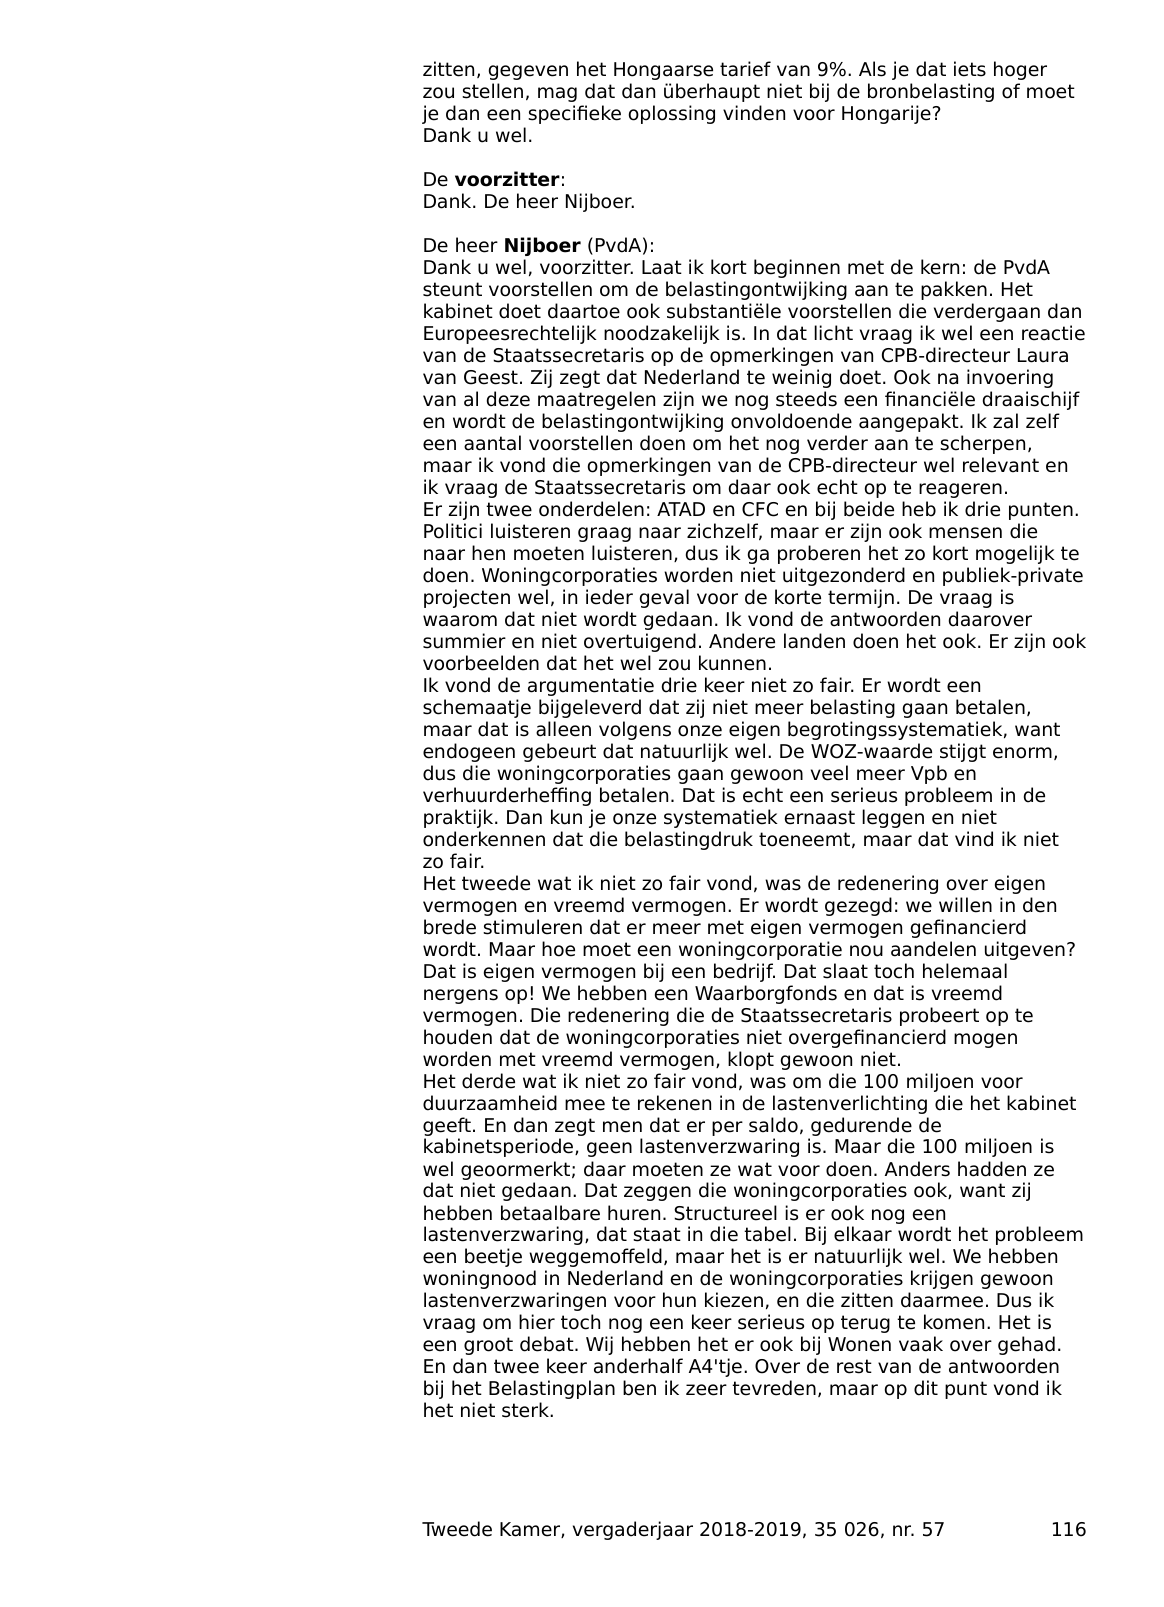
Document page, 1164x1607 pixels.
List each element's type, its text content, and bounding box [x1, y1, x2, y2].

text Dank. De heer Nijboer. [422, 191, 1087, 213]
text Dank u wel. [422, 125, 1087, 147]
text De voorzitter: [422, 169, 1087, 191]
text Het derde wat ik niet zo fair vond, was om die 100 miljoen voor duurzaamheid mee te rekenen in de lastenverlichting die het kabinet geeft. En dan zegt men dat er per saldo, gedurende de kabinetsperiode, geen lastenverzwaring is. Maar die 100 miljoen is wel geoormerkt; daar moeten ze wat voor doen. Anders hadden ze dat niet gedaan. Dat zeggen die woningcorporaties ook, want zij hebben betaalbare huren. Structureel is er ook nog een lastenverzwaring, dat staat in die tabel. Bij elkaar wordt het probleem een beetje weggemoffeld, maar het is er natuurlijk wel. We hebben woningnood in Nederland en de woningcorporaties krijgen gewoon lastenverzwaringen voor hun kiezen, en die zitten daarmee. Dus ik vraag om hier toch nog een keer serieus op terug te komen. Het is een groot debat. Wij hebben het er ook bij Wonen vaak over gehad. En dan twee keer anderhalf A4'tje. Over de rest van de antwoorden bij het Belastingplan ben ik zeer tevreden, maar op dit punt vond ik het niet sterk. [422, 1071, 1087, 1422]
text De heer Nijboer (PvdA): [422, 235, 1087, 257]
text zitten, gegeven het Hongaarse tarief van 9%. Als je dat iets hoger zou stellen, mag dat dan überhaupt niet bij de bronbelasting of moet je dan een specifieke oplossing vinden voor Hongarije? [422, 59, 1087, 125]
text Het tweede wat ik niet zo fair vond, was de redenering over eigen vermogen en vreemd vermogen. Er wordt gezegd: we willen in den brede stimuleren dat er meer met eigen vermogen gefinancierd wordt. Maar hoe moet een woningcorporatie nou aandelen uitgeven? Dat is eigen vermogen bij een bedrijf. Dat slaat toch helemaal nergens op! We hebben een Waarborgfonds en dat is vreemd vermogen. Die redenering die de Staatssecretaris probeert op te houden dat de woningcorporaties niet overgefinancierd mogen worden met vreemd vermogen, klopt gewoon niet. [422, 873, 1087, 1071]
text Er zijn twee onderdelen: ATAD en CFC en bij beide heb ik drie punten. Politici luisteren graag naar zichzelf, maar er zijn ook mensen die naar hen moeten luisteren, dus ik ga proberen het zo kort mogelijk te doen. Woningcorporaties worden niet uitgezonderd en publiek-private projecten wel, in ieder geval voor de korte termijn. De vraag is waarom dat niet wordt gedaan. Ik vond de antwoorden daarover summier en niet overtuigend. Andere landen doen het ook. Er zijn ook voorbeelden dat het wel zou kunnen. [422, 499, 1087, 675]
text Ik vond de argumentatie drie keer niet zo fair. Er wordt een schemaatje bijgeleverd dat zij niet meer belasting gaan betalen, maar dat is alleen volgens onze eigen begrotingssystematiek, want endogeen gebeurt dat natuurlijk wel. De WOZ-waarde stijgt enorm, dus die woningcorporaties gaan gewoon veel meer Vpb en verhuurderheffing betalen. Dat is echt een serieus probleem in de praktijk. Dan kun je onze systematiek ernaast leggen en niet onderkennen dat die belastingdruk toeneemt, maar dat vind ik niet zo fair. [422, 675, 1087, 873]
text Dank u wel, voorzitter. Laat ik kort beginnen met de kern: de PvdA steunt voorstellen om de belastingontwijking aan te pakken. Het kabinet doet daartoe ook substantiële voorstellen die verdergaan dan Europeesrechtelijk noodzakelijk is. In dat licht vraag ik wel een reactie van de Staatssecretaris op de opmerkingen van CPB-directeur Laura van Geest. Zij zegt dat Nederland te weinig doet. Ook na invoering van al deze maatregelen zijn we nog steeds een financiële draaischijf en wordt de belastingontwijking onvoldoende aangepakt. Ik zal zelf een aantal voorstellen doen om het nog verder aan te scherpen, maar ik vond die opmerkingen van de CPB-directeur wel relevant en ik vraag de Staatssecretaris om daar ook echt op te reageren. [422, 257, 1087, 499]
